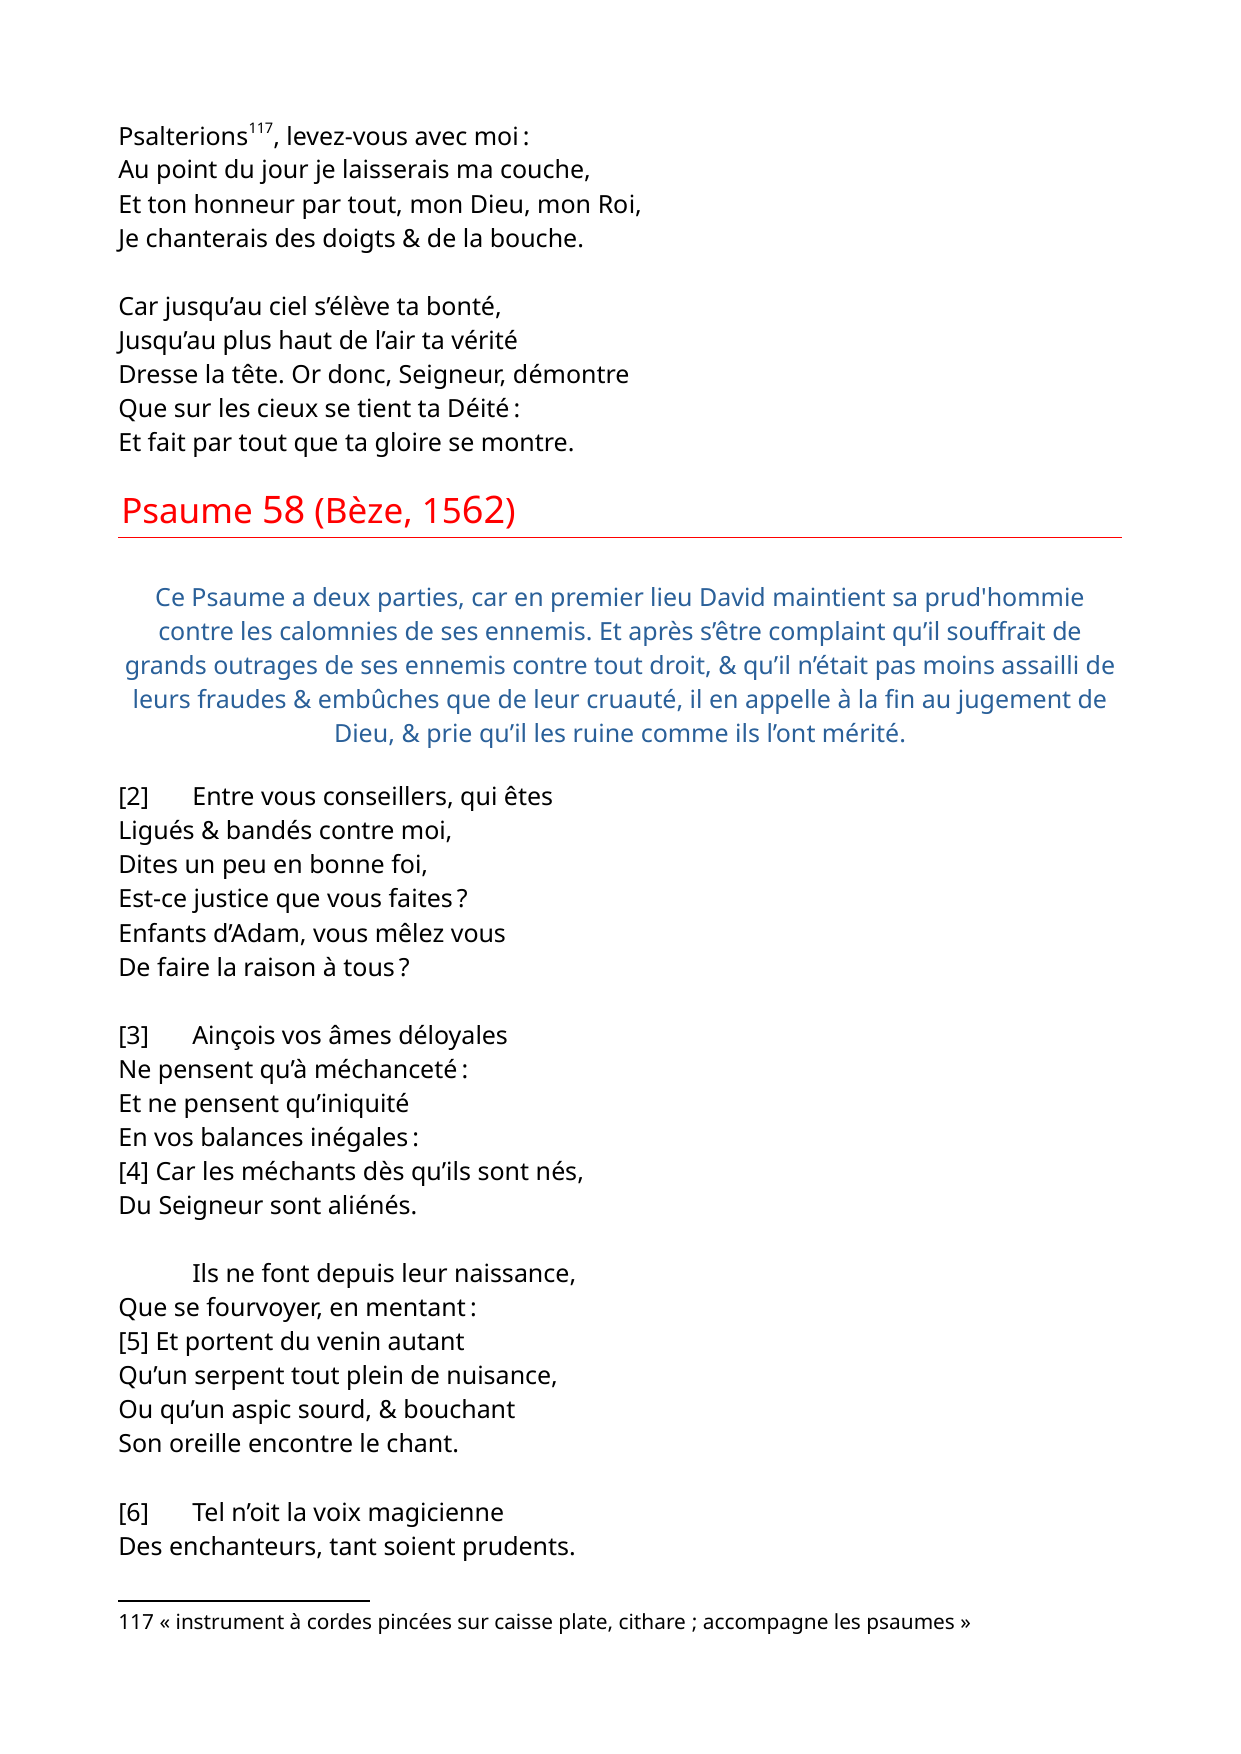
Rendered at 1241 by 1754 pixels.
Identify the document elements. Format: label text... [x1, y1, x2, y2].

text [6] Tel n’oit la voix magicienne [118, 1494, 1122, 1528]
text Je chanterais des doigts & de la bouche. [118, 220, 1122, 254]
text Que se fourvoyer, en mentant : [118, 1290, 1122, 1324]
text Son oreille encontre le chant. [118, 1426, 1122, 1460]
text Ne pensent qu’à méchanceté : [118, 1051, 1122, 1086]
text Qu’un serpent tout plein de nuisance, [118, 1358, 1122, 1392]
text Enfants d’Adam, vous mêlez vous [118, 915, 1122, 949]
text Ce Psaume a deux parties, car en premier lieu David maintient sa prud'hommie contre les calomnies de ses ennemis. Et après s’être complaint qu’il souffrait de grands outrages de ses ennemis contre tout droit, & qu’il n’était pas moins assailli de leurs fraudes & embûches que de leur cruauté, il en appelle à la fin au jugement de Dieu, & prie qu’il les ruine comme ils l’ont mérité. [118, 579, 1122, 749]
text Au point du jour je laisserais ma couche, [118, 152, 1122, 186]
text Du Seigneur sont aliénés. [118, 1188, 1122, 1222]
text Et ne pensent qu’iniquité [118, 1086, 1122, 1119]
text Et fait par tout que ta gloire se montre. [118, 425, 1122, 459]
text Jusqu’au plus haut de l’air ta vérité [118, 322, 1122, 357]
text Dresse la tête. Or donc, Seigneur, démontre [118, 357, 1122, 391]
text « instrument à cordes pincées sur caisse plate, cithare ; accompagne les psaumes » [118, 1607, 1122, 1636]
text Dites un peu en bonne foi, [118, 847, 1122, 881]
text [4] Car les méchants dès qu’ils sont nés, [118, 1154, 1122, 1188]
text Psalterions, levez-vous avec moi : [118, 118, 1122, 152]
text Ou qu’un aspic sourd, & bouchant [118, 1392, 1122, 1426]
text En vos balances inégales : [118, 1119, 1122, 1154]
text Est-ce justice que vous faites ? [118, 881, 1122, 915]
text Car jusqu’au ciel s’élève ta bonté, [118, 288, 1122, 322]
text Et ton honneur par tout, mon Dieu, mon Roi, [118, 186, 1122, 220]
text Des enchanteurs, tant soient prudents. [118, 1528, 1122, 1562]
text [3] Ainçois vos âmes déloyales [118, 1017, 1122, 1051]
text Ils ne font depuis leur naissance, [118, 1256, 1122, 1290]
text [5] Et portent du venin autant [118, 1324, 1122, 1358]
text Ligués & bandés contre moi, [118, 813, 1122, 847]
text [2] Entre vous conseillers, qui êtes [118, 779, 1122, 813]
text De faire la raison à tous ? [118, 949, 1122, 983]
subtitle Psaume 58 (Bèze, 1562) [118, 479, 1122, 537]
text Que sur les cieux se tient ta Déité : [118, 391, 1122, 425]
